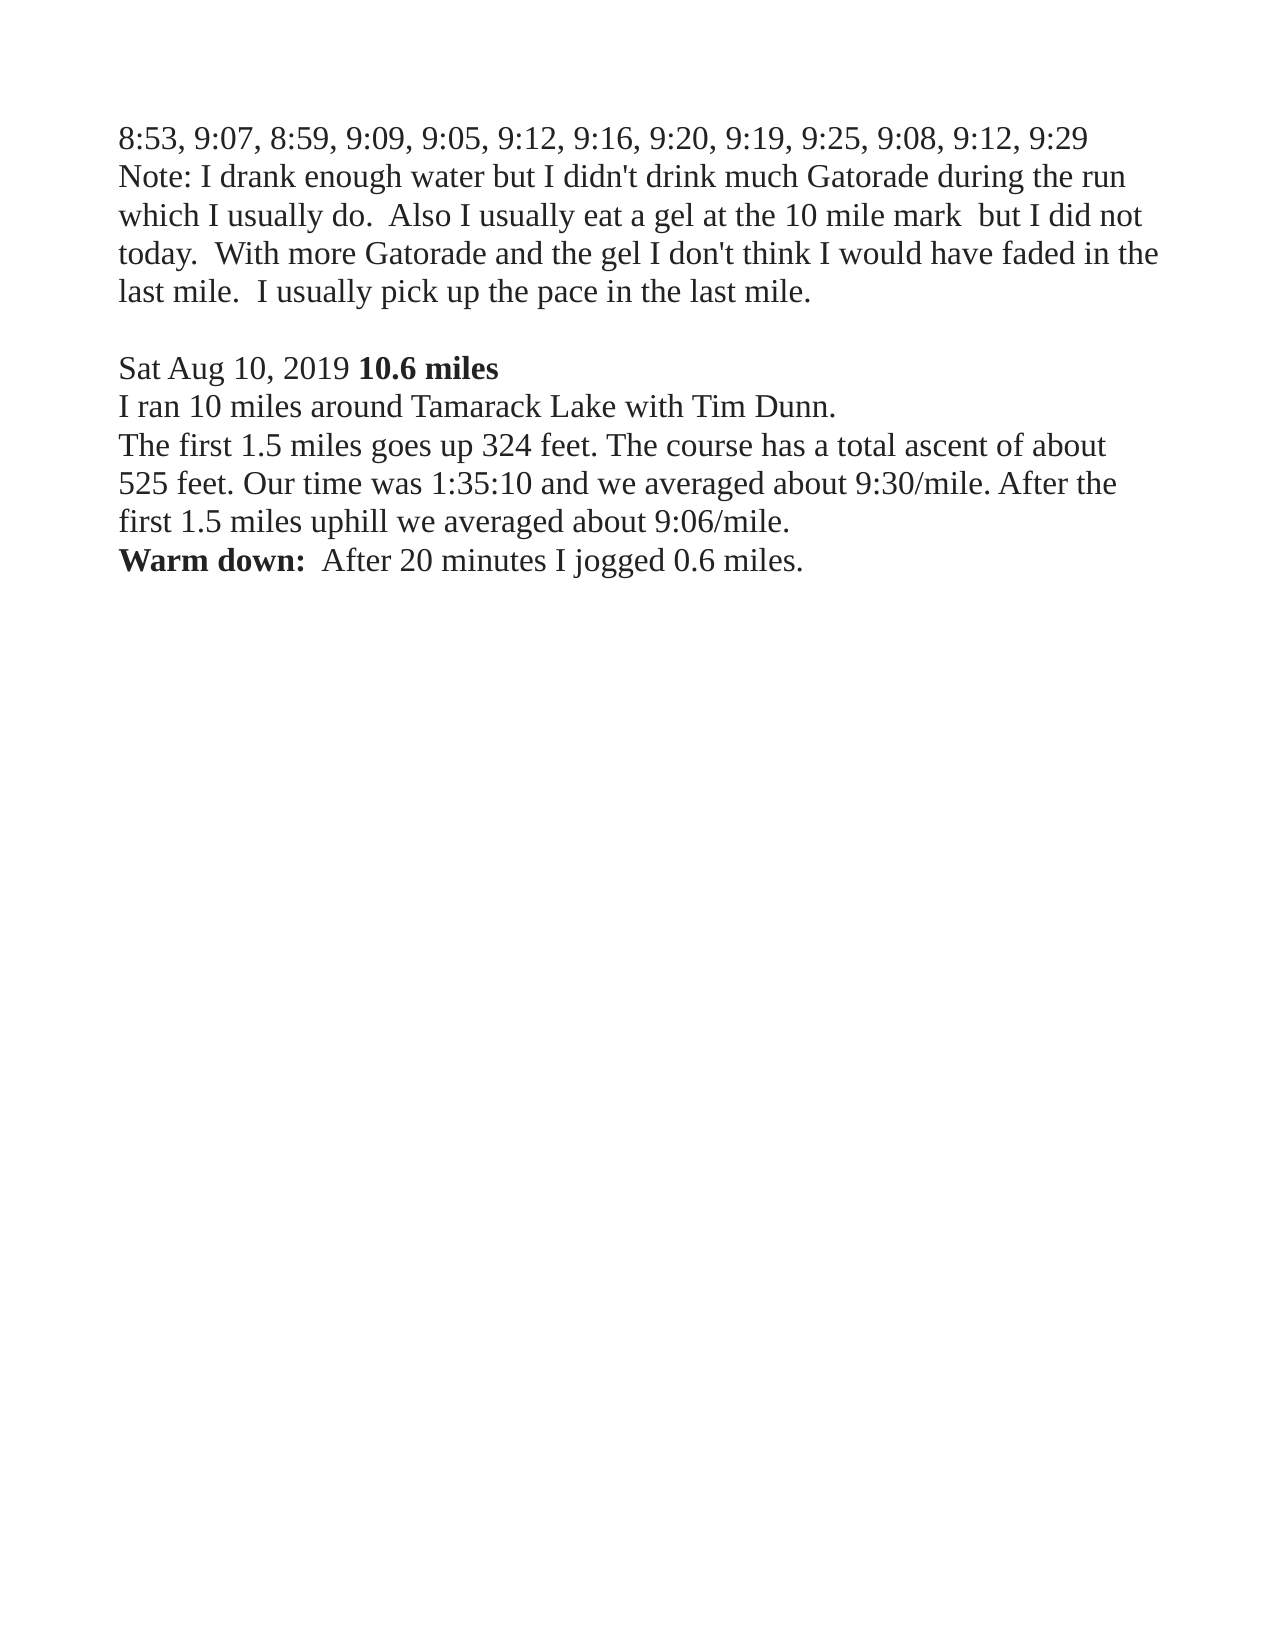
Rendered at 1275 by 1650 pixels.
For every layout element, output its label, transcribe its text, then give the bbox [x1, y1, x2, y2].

text The first 1.5 miles goes up 324 feet. The course has a total ascent of about 525 feet. Our time was 1:35:10 and we averaged about 9:30/mile. After the first 1.5 miles uphill we averaged about 9:06/mile. [118, 425, 1161, 540]
text Warm down: After 20 minutes I jogged 0.6 miles. [118, 540, 1161, 578]
text Note: I drank enough water but I didn't drink much Gatorade during the run which I usually do. Also I usually eat a gel at the 10 mile mark but I did not today. With more Gatorade and the gel I don't think I would have faded in the last mile. I usually pick up the pace in the last mile. [118, 156, 1161, 310]
text Sat Aug 10, 2019 10.6 miles [118, 348, 1161, 386]
text I ran 10 miles around Tamarack Lake with Tim Dunn. [118, 386, 1161, 425]
text 8:53, 9:07, 8:59, 9:09, 9:05, 9:12, 9:16, 9:20, 9:19, 9:25, 9:08, 9:12, 9:29 [118, 118, 1161, 156]
